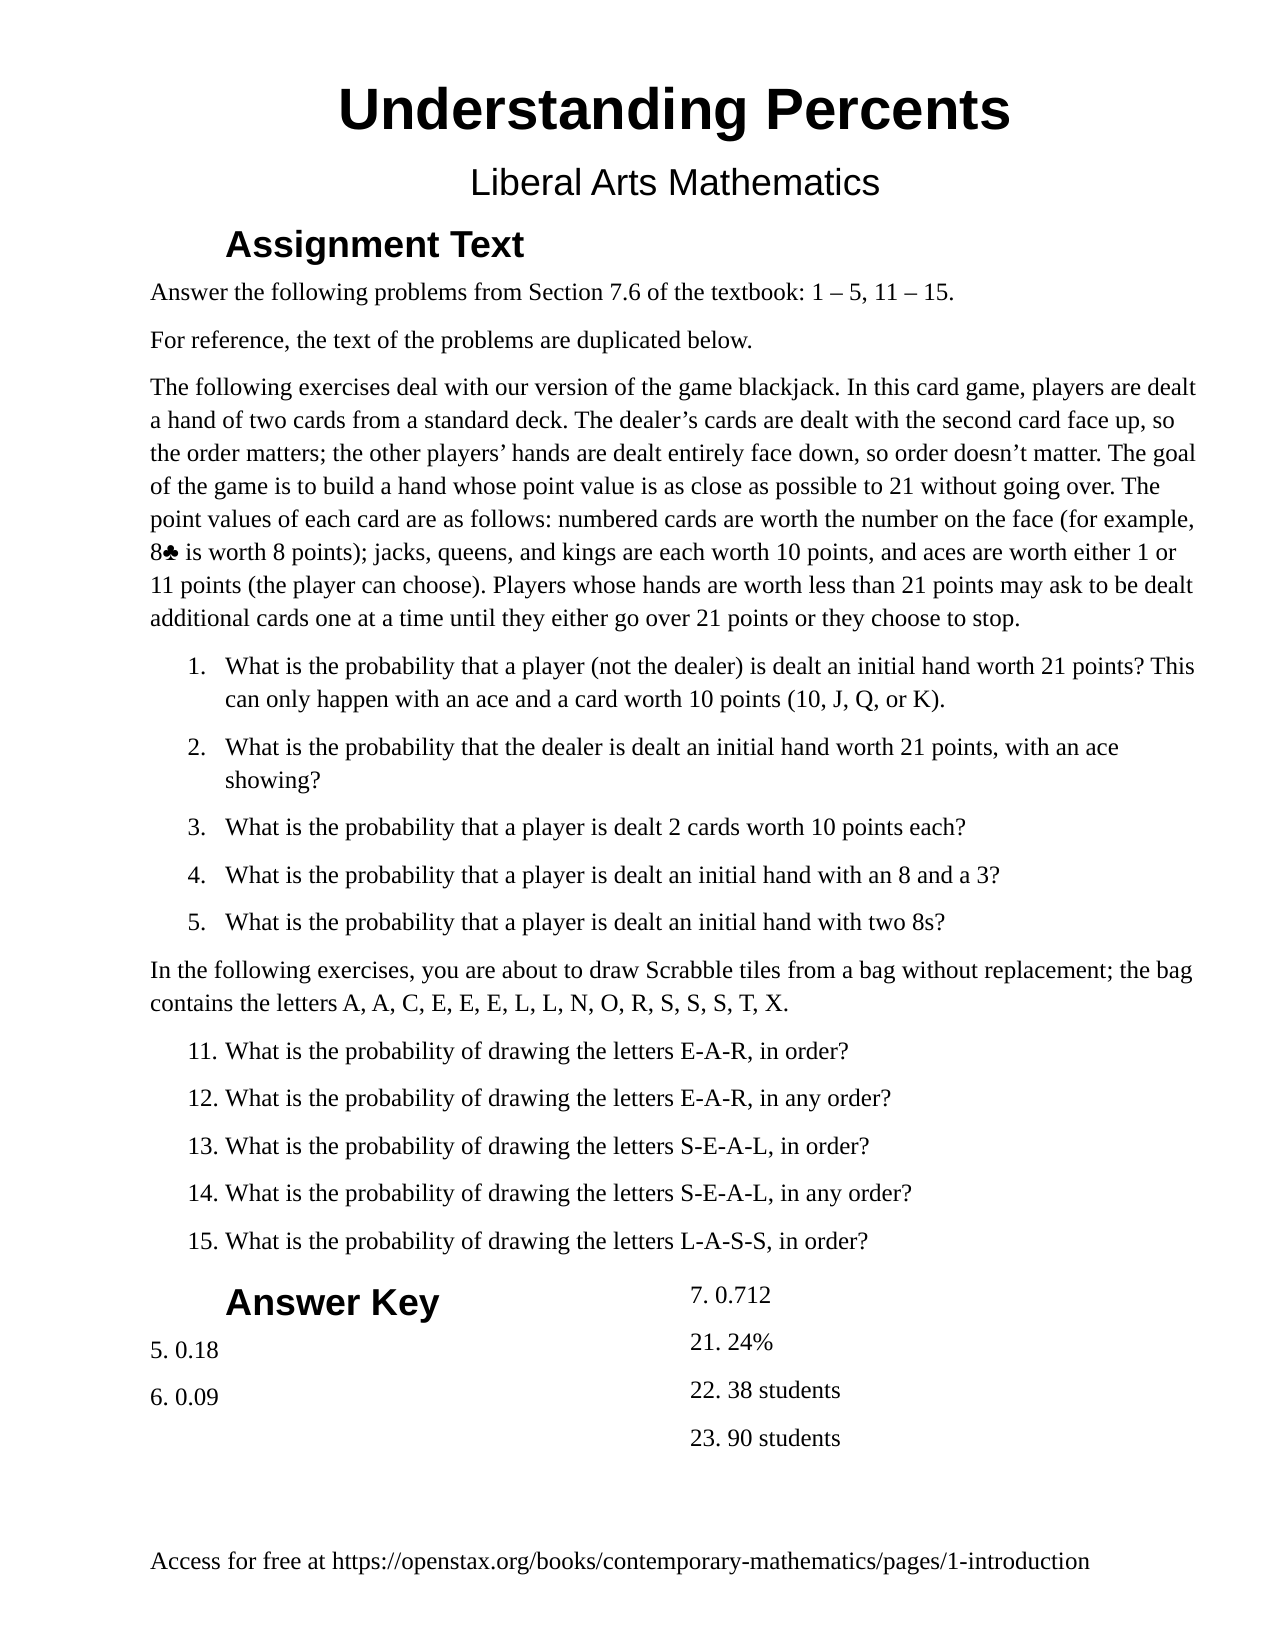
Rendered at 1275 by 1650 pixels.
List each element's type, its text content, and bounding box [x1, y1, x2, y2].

text 5. 0.18 [150, 1335, 660, 1364]
text 22. 38 students [690, 1375, 1200, 1404]
list What is the probability that a player is dealt an initial hand with two 8s? [187, 907, 1200, 936]
list What is the probability of drawing the letters E-A-R, in order? [187, 1036, 1200, 1064]
title Understanding Percents [150, 75, 1200, 142]
list What is the probability that a player is dealt 2 cards worth 10 points each? [187, 812, 1200, 841]
list What is the probability that a player is dealt an initial hand with an 8 and a 3? [187, 860, 1200, 889]
text 21. 24% [690, 1327, 1200, 1356]
list What is the probability of drawing the letters L-A-S-S, in order? [187, 1226, 1200, 1255]
subtitle Liberal Arts Mathematics [150, 160, 1200, 203]
list What is the probability of drawing the letters E-A-R, in any order? [187, 1083, 1200, 1112]
text The following exercises deal with our version of the game blackjack. In this card game, players are dealt a hand of two cards from a standard deck. The dealer’s cards are dealt with the second card face up, so the order matters; the other players’ hands are dealt entirely face down, so order doesn’t matter. The goal of the game is to build a hand whose point value is as close as possible to 21 without going over. The point values of each card are as follows: numbered cards are worth the number on the face (for example, 8♣ is worth 8 points); jacks, queens, and kings are each worth 10 points, and aces are worth either 1 or 11 points (the player can choose). Players whose hands are worth less than 21 points may ask to be dealt additional cards one at a time until they either go over 21 points or they choose to stop. [150, 372, 1200, 632]
list What is the probability that the dealer is dealt an initial hand worth 21 points, with an ace showing? [187, 732, 1200, 793]
list What is the probability of drawing the letters S-E-A-L, in order? [187, 1131, 1200, 1160]
list What is the probability of drawing the letters S-E-A-L, in any order? [187, 1178, 1200, 1207]
text In the following exercises, you are about to draw Scrabble tiles from a bag without replacement; the bag contains the letters A, A, C, E, E, E, L, L, N, O, R, S, S, S, T, X. [150, 955, 1200, 1017]
subtitle Answer Key [150, 1280, 660, 1323]
text 23. 90 students [690, 1423, 1200, 1451]
list What is the probability that a player (not the dealer) is dealt an initial hand worth 21 points? This can only happen with an ace and a card worth 10 points (10, J, Q, or K). [187, 651, 1200, 713]
text For reference, the text of the problems are duplicated below. [150, 325, 1200, 353]
text 7. 0.712 [690, 1280, 1200, 1308]
subtitle Assignment Text [150, 222, 1200, 265]
text Answer the following problems from Section 7.6 of the textbook: 1 – 5, 11 – 15. [150, 277, 1200, 306]
text 6. 0.09 [150, 1382, 660, 1411]
